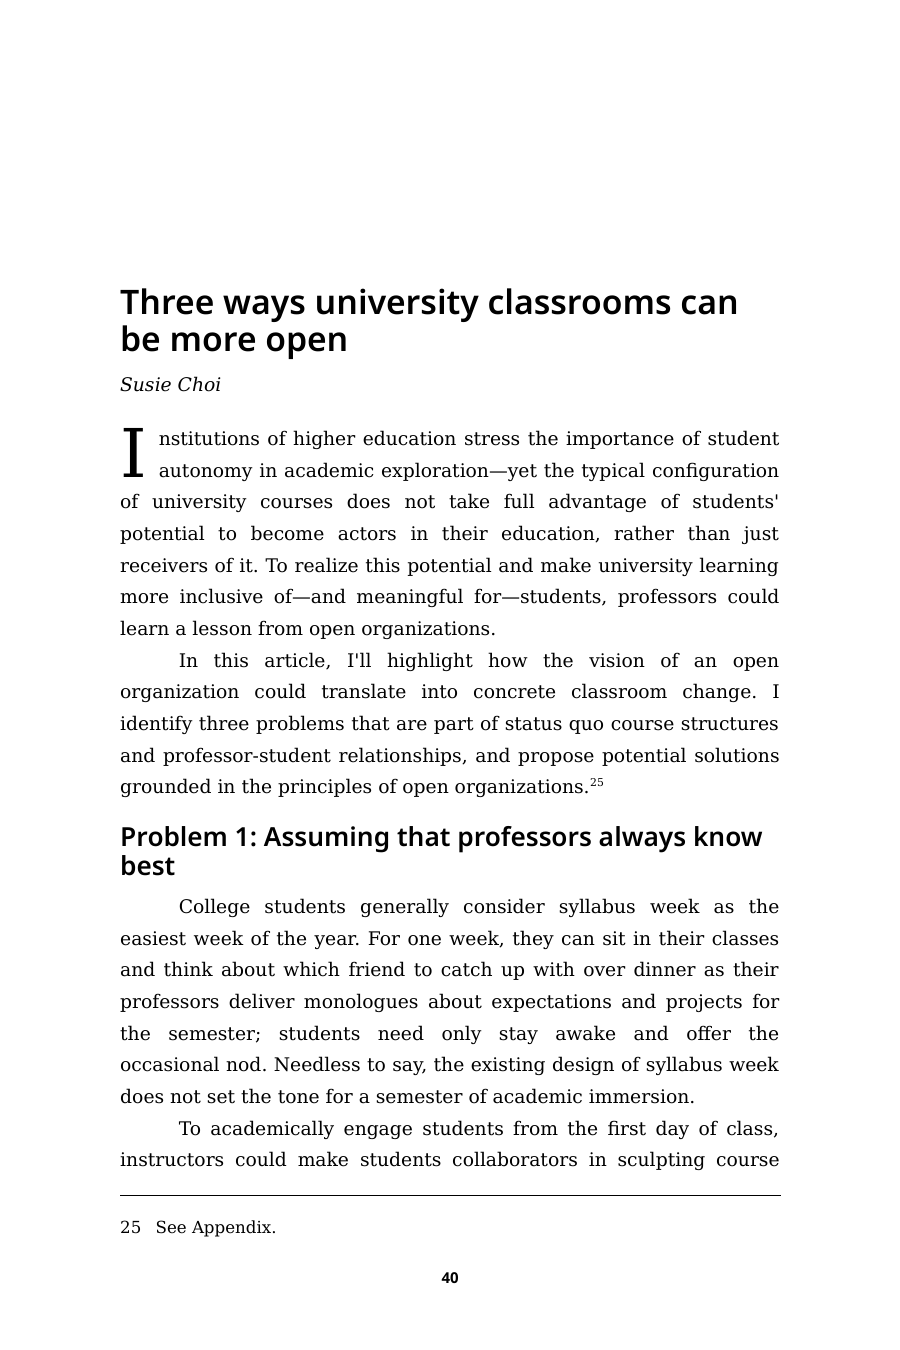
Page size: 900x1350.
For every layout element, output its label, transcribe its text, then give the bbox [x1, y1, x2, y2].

subtitle Problem 1: Assuming that professors always know best [120, 823, 780, 883]
subtitle Three ways university classrooms can be more open [120, 283, 780, 361]
text To academically engage students from the first day of class, instructors could make students collaborators in sculpting course [120, 1117, 780, 1171]
text Susie Choi [120, 374, 780, 396]
text Institutions of higher education stress the importance of student autonomy in academic exploration—yet the typical configuration of university courses does not take full advantage of students' potential to become actors in their education, rather than just receivers of it. To realize this potential and make university learning more inclusive of—and meaningful for—students, professors could learn a lesson from open organizations. [120, 428, 780, 640]
text See Appendix. [120, 1218, 780, 1237]
text College students generally consider syllabus week as the easiest week of the year. For one week, they can sit in their classes and think about which friend to catch up with over dinner as their professors deliver monologues about expectations and projects for the semester; students need only stay awake and offer the occasional nod. Needless to say, the existing design of syllabus week does not set the tone for a semester of academic immersion. [120, 896, 780, 1108]
text In this article, I'll highlight how the vision of an open organization could translate into concrete classroom change. I identify three problems that are part of status quo course structures and professor-student relationships, and propose potential solutions grounded in the principles of open organizations. [120, 650, 780, 798]
